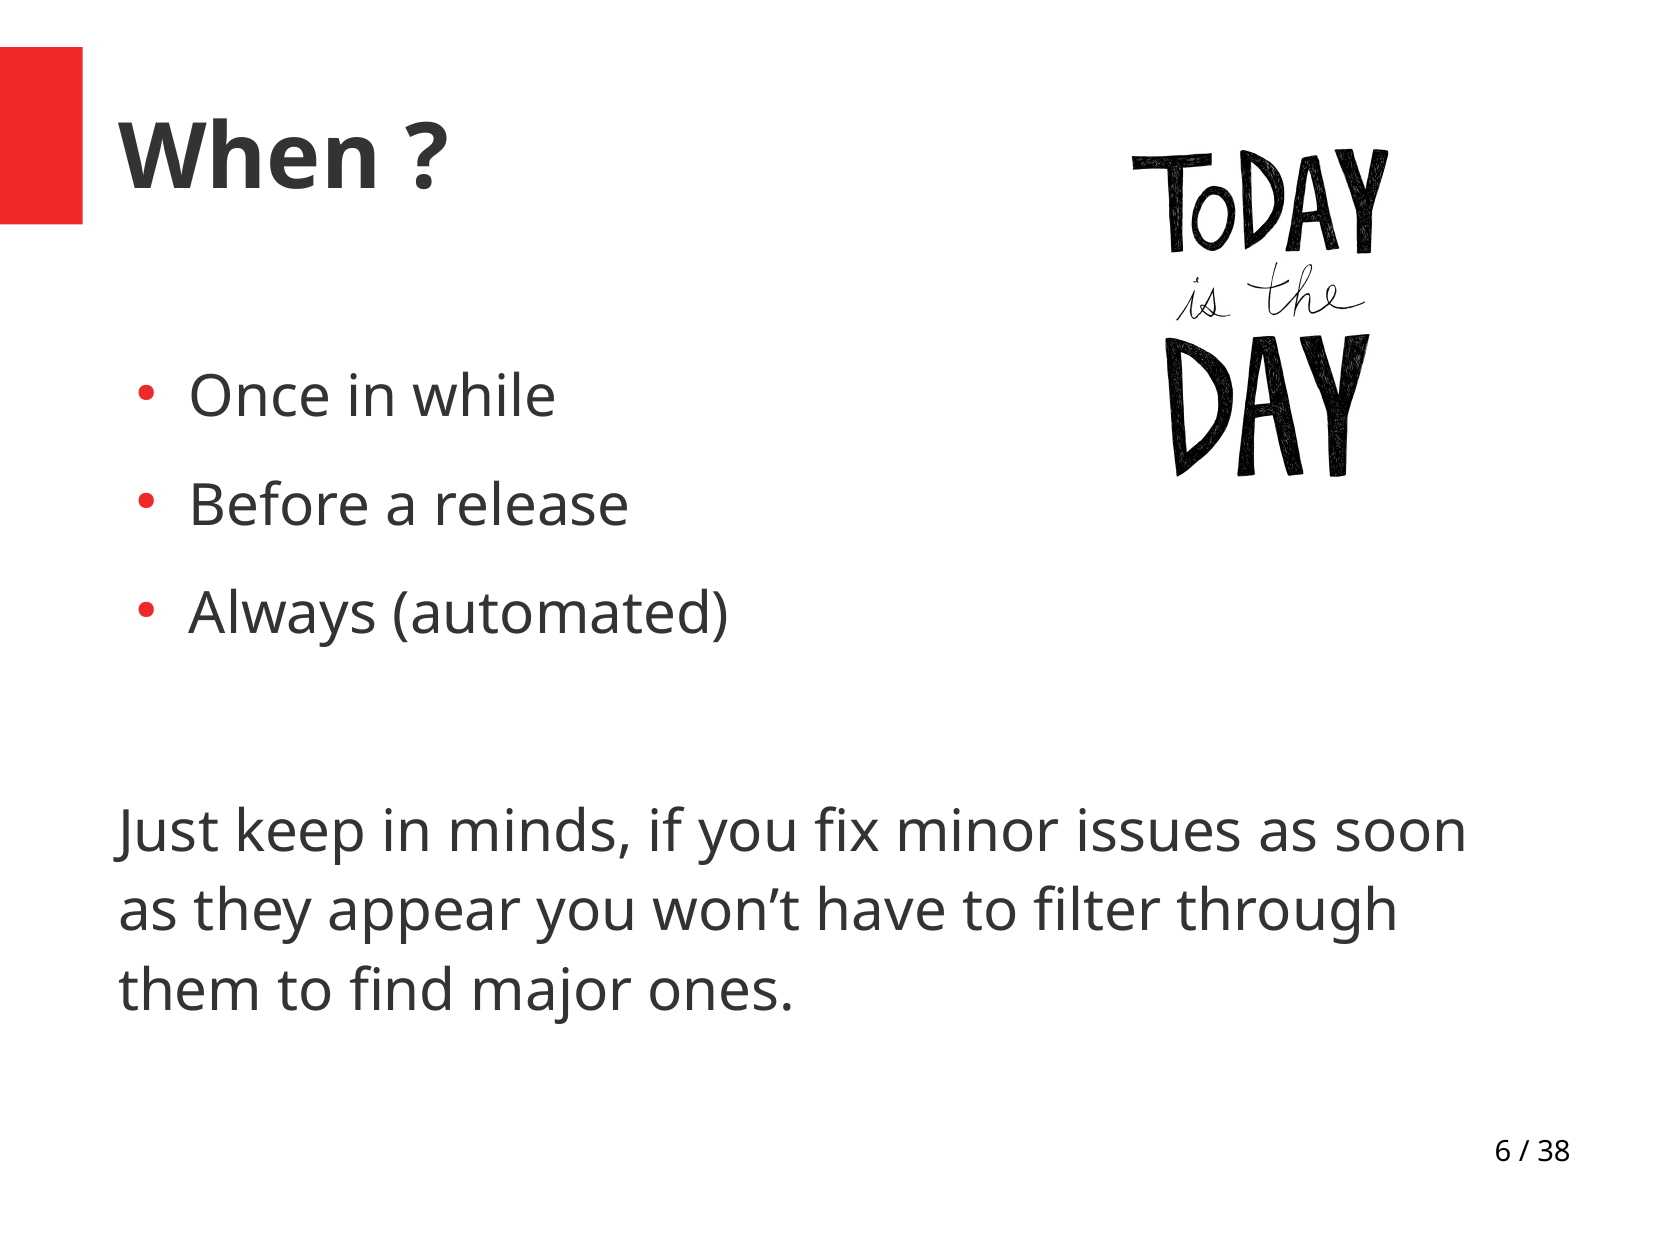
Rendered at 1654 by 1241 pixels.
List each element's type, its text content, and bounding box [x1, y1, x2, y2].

picture [1080, 74, 1438, 558]
list Once in while Before a release Always (automated) Just keep in minds, if you fix minor issues as soon as they appear you won’t have to filter through them to find major ones. [118, 354, 1536, 1074]
title When ? [118, 49, 1571, 257]
